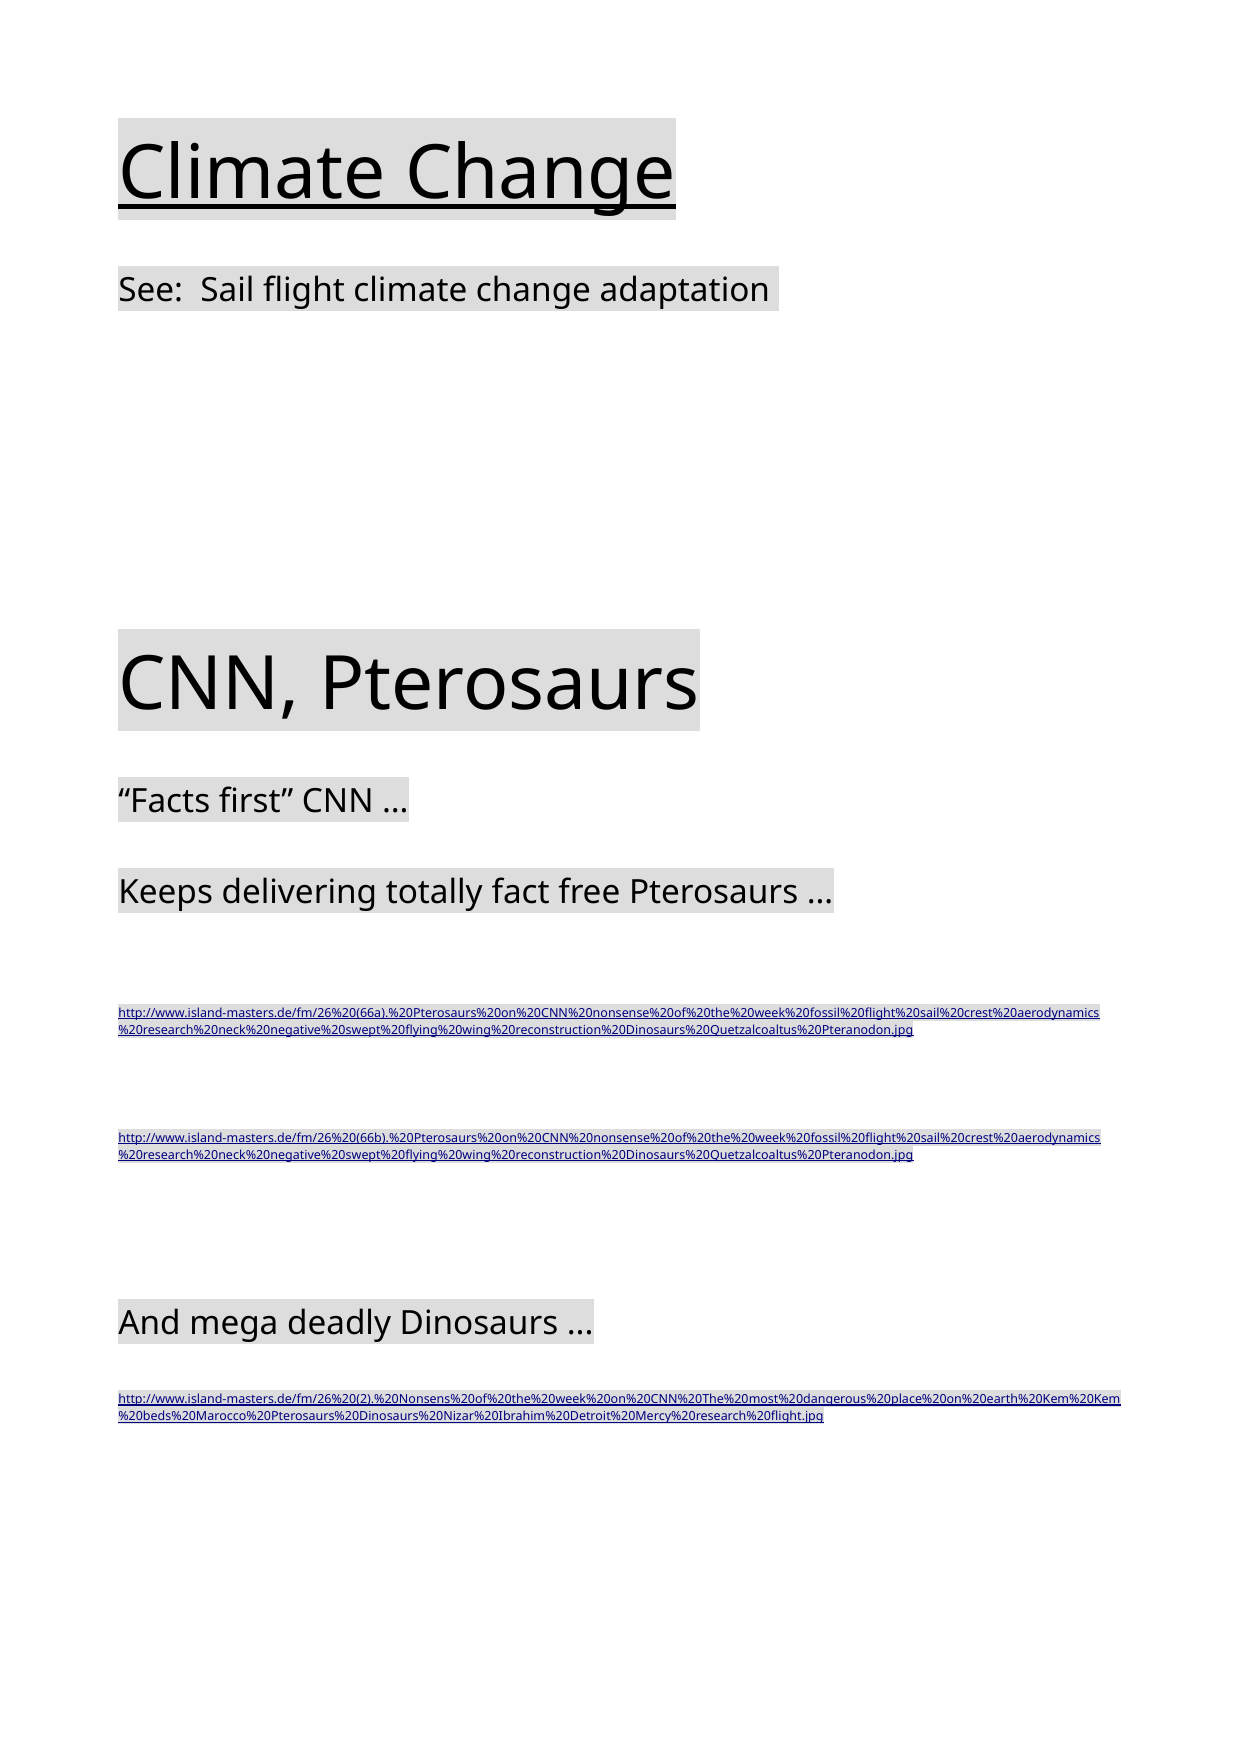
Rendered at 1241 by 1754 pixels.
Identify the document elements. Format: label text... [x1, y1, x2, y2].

text “Facts first” CNN … [118, 777, 1122, 822]
text See: Sail flight climate change adaptation [118, 266, 1122, 311]
text CNN, Pterosaurs [118, 629, 1122, 731]
text Keeps delivering totally fact free Pterosaurs … [118, 867, 1122, 913]
text http://www.island-masters.de/fm/26%20(2).%20Nonsens%20of%20the%20week%20on%20CNN%20The%20most%20dangerous%20place%20on%20earth%20Kem%20Kem%20beds%20Marocco%20Pterosaurs%20Dinosaurs%20Nizar%20Ibrahim%20Detroit%20Mercy%20research%20flight.jpg [118, 1390, 1122, 1424]
text http://www.island-masters.de/fm/26%20(66a).%20Pterosaurs%20on%20CNN%20nonsense%20of%20the%20week%20fossil%20flight%20sail%20crest%20aerodynamics%20research%20neck%20negative%20swept%20flying%20wing%20reconstruction%20Dinosaurs%20Quetzalcoaltus%20Pteranodon.jpg [118, 1004, 1122, 1038]
text Climate Change [118, 118, 1122, 220]
text And mega deadly Dinosaurs ... [118, 1299, 1122, 1344]
text http://www.island-masters.de/fm/26%20(66b).%20Pterosaurs%20on%20CNN%20nonsense%20of%20the%20week%20fossil%20flight%20sail%20crest%20aerodynamics%20research%20neck%20negative%20swept%20flying%20wing%20reconstruction%20Dinosaurs%20Quetzalcoaltus%20Pteranodon.jpg [118, 1129, 1122, 1163]
